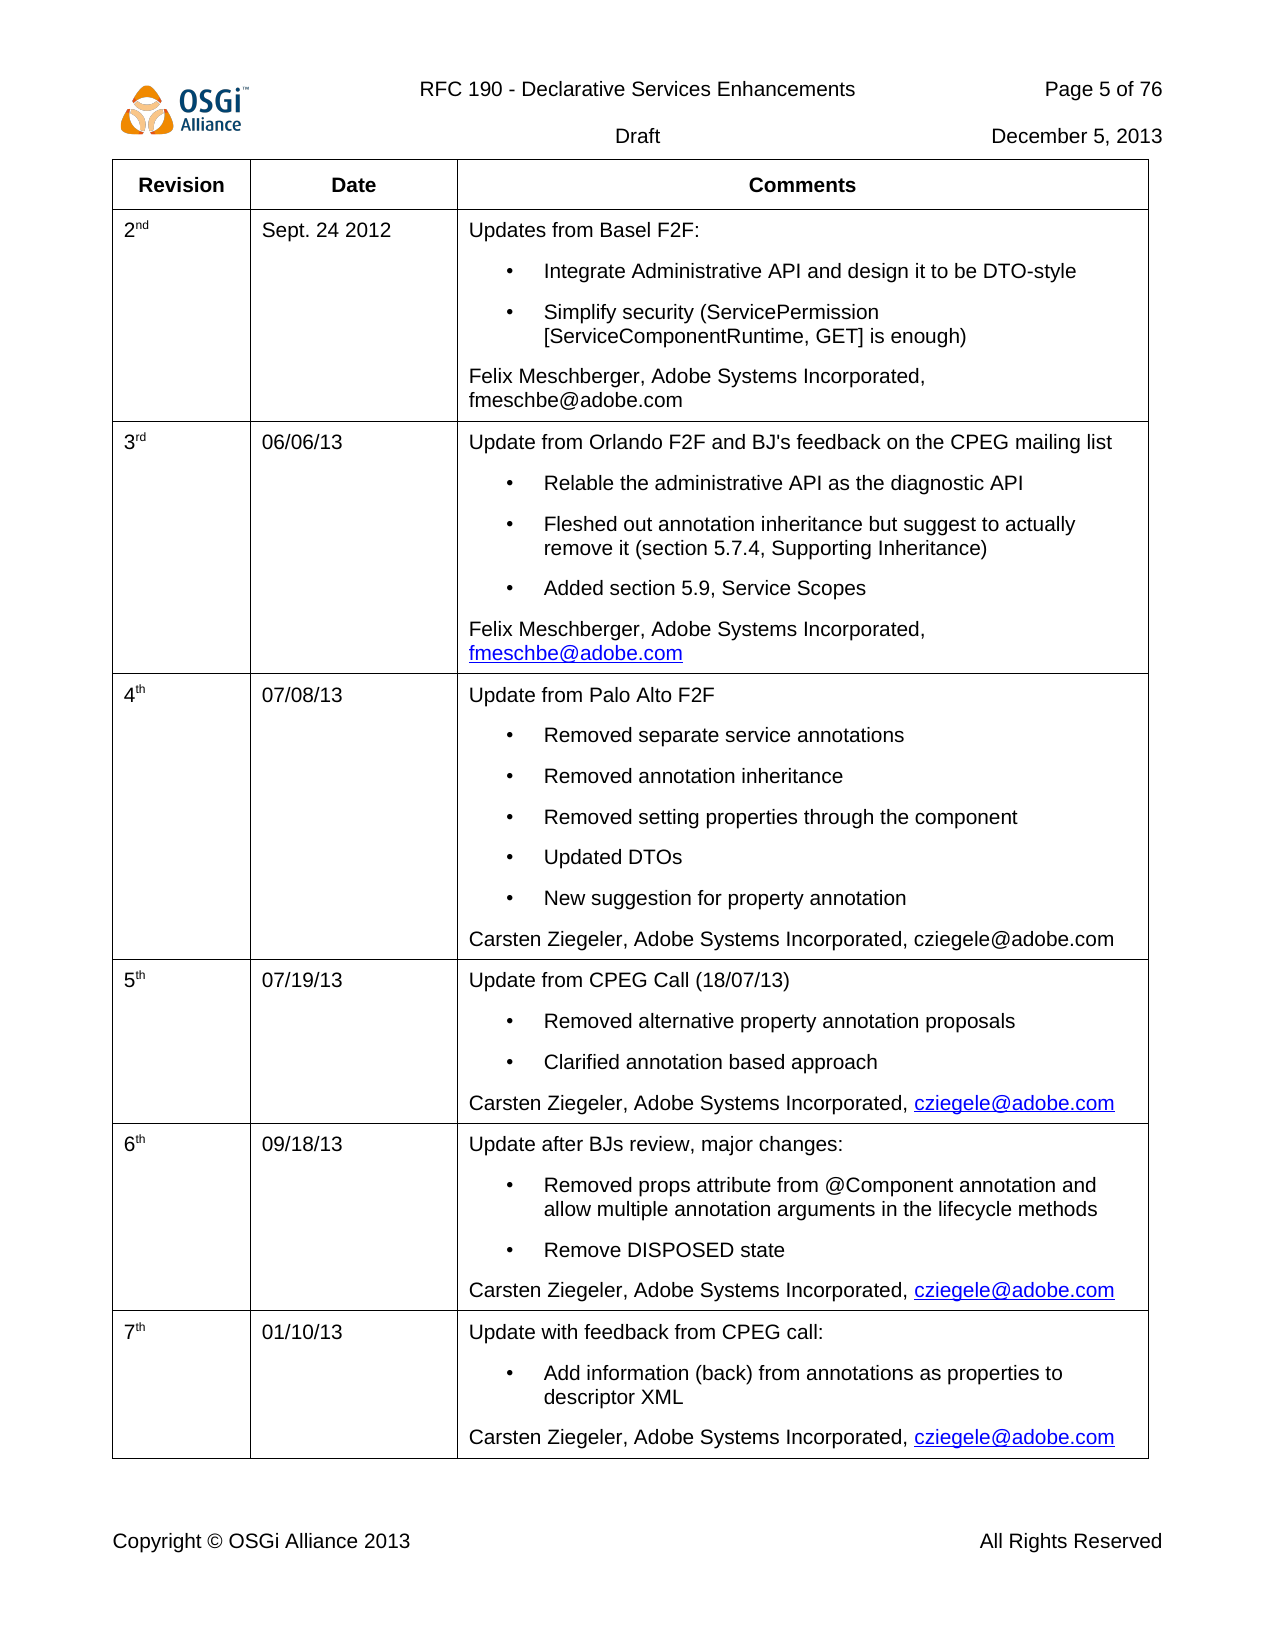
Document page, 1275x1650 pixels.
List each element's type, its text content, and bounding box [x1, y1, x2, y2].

table_cell 01/10/13 [251, 1311, 457, 1457]
table_cell 6th [113, 1124, 250, 1310]
table_cell Updates from Basel F2F: Integrate Administrative API and design it to be DTO-style Simplify security (ServicePermission [ServiceComponentRuntime, GET] is enough) Felix Meschberger, Adobe Systems Incorporated, fmeschbe@adobe.com [458, 210, 1148, 421]
table_cell Sept. 24 2012 [251, 210, 457, 421]
table_cell 4th [113, 674, 250, 959]
table_cell 07/19/13 [251, 960, 457, 1123]
table_cell 5th [113, 960, 250, 1123]
table_cell 09/18/13 [251, 1124, 457, 1310]
picture [113, 78, 257, 142]
table_header Date [251, 160, 457, 209]
table_header Comments [458, 160, 1148, 209]
table_cell 06/06/13 [251, 422, 457, 673]
table_cell 2nd [113, 210, 250, 421]
table_header Revision [113, 160, 250, 209]
table_cell Update from Palo Alto F2F Removed separate service annotations Removed annotation inheritance Removed setting properties through the component Updated DTOs New suggestion for property annotation Carsten Ziegeler, Adobe Systems Incorporated, cziegele@adobe.com [458, 674, 1148, 959]
table_cell Update with feedback from CPEG call: Add information (back) from annotations as properties to descriptor XML Carsten Ziegeler, Adobe Systems Incorporated, cziegele@adobe.com [458, 1311, 1148, 1457]
table_cell 3rd [113, 422, 250, 673]
table_cell 7th [113, 1311, 250, 1457]
table_cell Update after BJs review, major changes: Removed props attribute from @Component annotation and allow multiple annotation arguments in the lifecycle methods Remove DISPOSED state Carsten Ziegeler, Adobe Systems Incorporated, cziegele@adobe.com [458, 1124, 1148, 1310]
table_cell Update from CPEG Call (18/07/13) Removed alternative property annotation proposals Clarified annotation based approach Carsten Ziegeler, Adobe Systems Incorporated, cziegele@adobe.com [458, 960, 1148, 1123]
table_cell Update from Orlando F2F and BJ's feedback on the CPEG mailing list Relable the administrative API as the diagnostic API Fleshed out annotation inheritance but suggest to actually remove it (section 5.7.4, Supporting Inheritance) Added section 5.9, Service Scopes Felix Meschberger, Adobe Systems Incorporated, fmeschbe@adobe.com [458, 422, 1148, 673]
table_cell 07/08/13 [251, 674, 457, 959]
